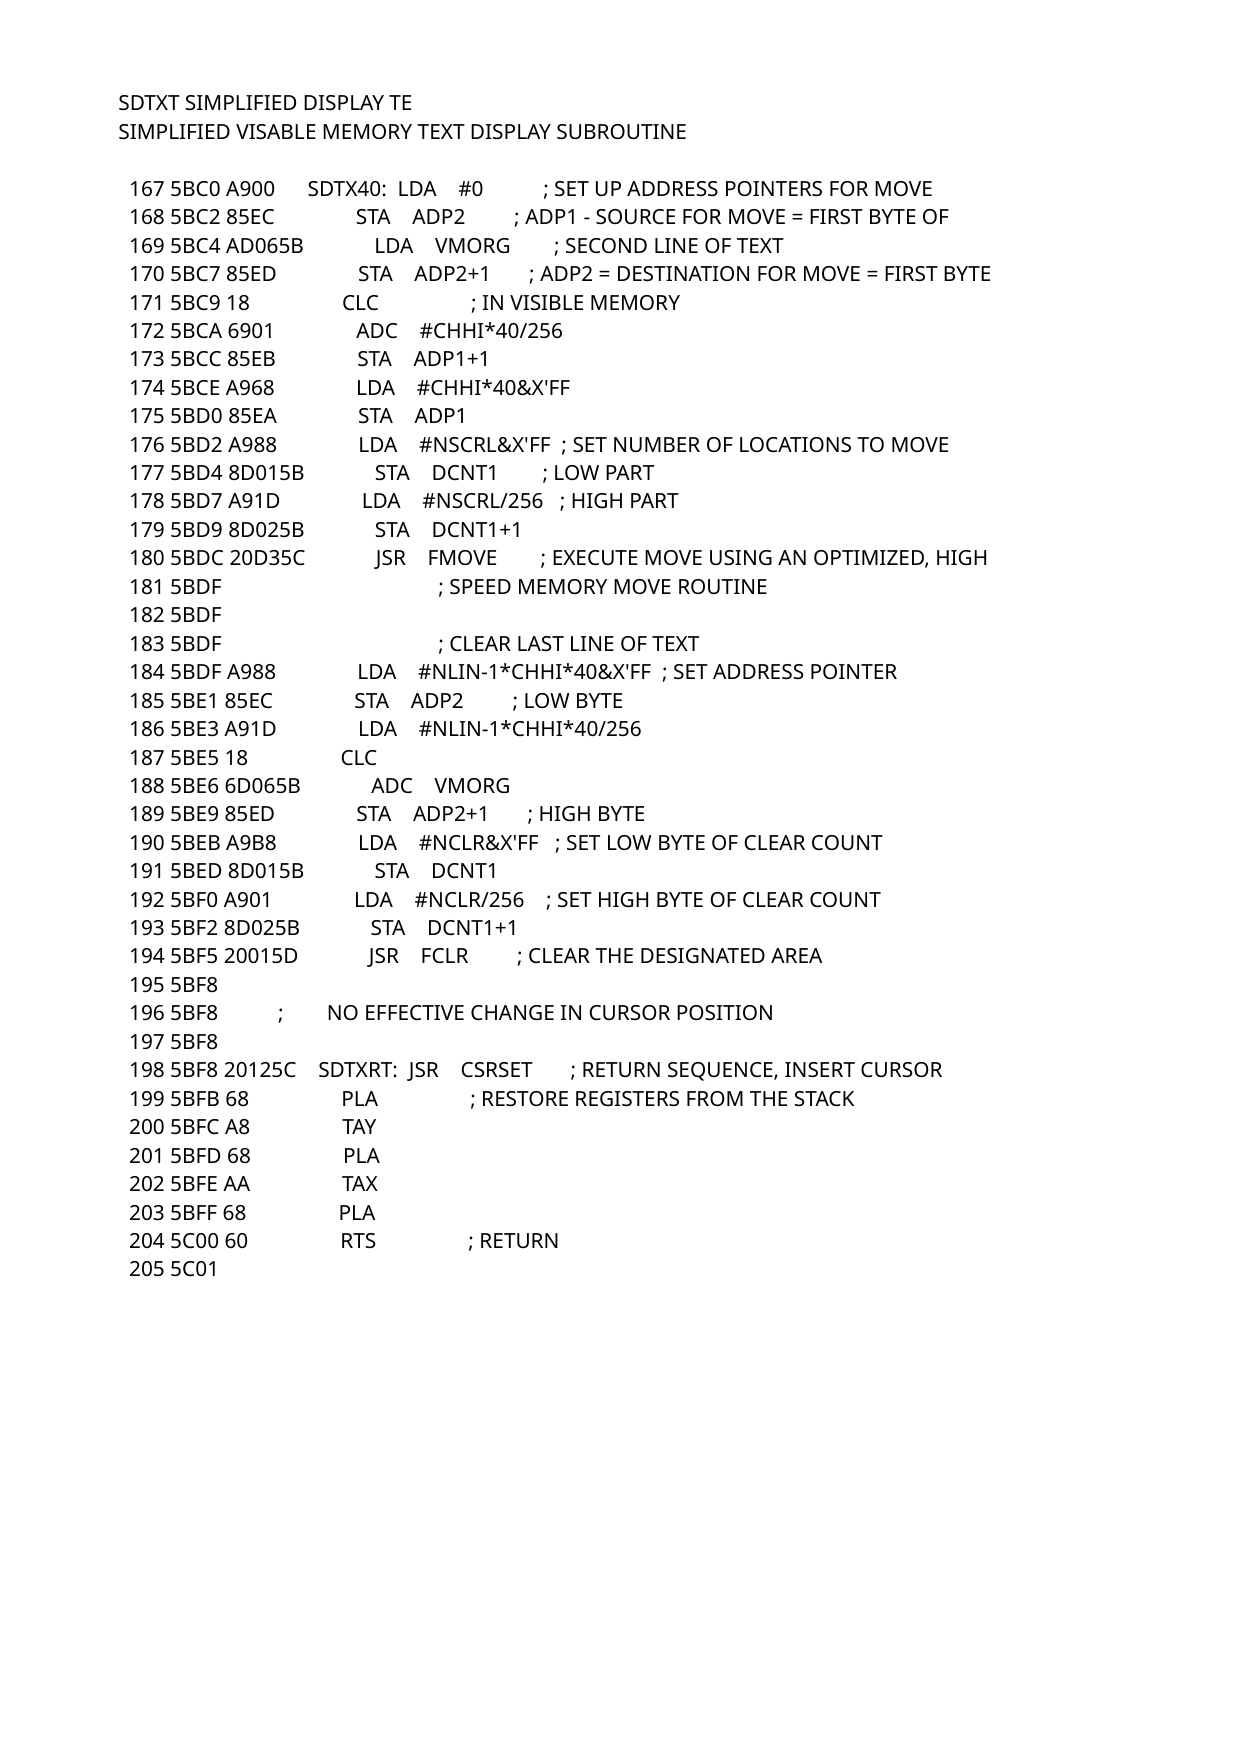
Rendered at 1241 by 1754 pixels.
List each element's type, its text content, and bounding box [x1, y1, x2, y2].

text 168 5BC2 85EC STA ADP2 ; ADP1 - SOURCE FOR MOVE = FIRST BYTE OF [118, 202, 1152, 231]
text 174 5BCE A968 LDA #CHHI*40&X'FF [118, 373, 1152, 401]
text 199 5BFB 68 PLA ; RESTORE REGISTERS FROM THE STACK [118, 1084, 1152, 1112]
text 184 5BDF A988 LDA #NLIN-1*CHHI*40&X'FF ; SET ADDRESS POINTER [118, 657, 1152, 686]
text SDTXT SIMPLIFIED DISPLAY TE [118, 88, 1152, 117]
text 178 5BD7 A91D LDA #NSCRL/256 ; HIGH PART [118, 487, 1152, 515]
text 172 5BCA 6901 ADC #CHHI*40/256 [118, 316, 1152, 344]
text 183 5BDF ; CLEAR LAST LINE OF TEXT [118, 629, 1152, 657]
text 203 5BFF 68 PLA [118, 1198, 1152, 1226]
text 189 5BE9 85ED STA ADP2+1 ; HIGH BYTE [118, 799, 1152, 828]
text 200 5BFC A8 TAY [118, 1112, 1152, 1141]
text 198 5BF8 20125C SDTXRT: JSR CSRSET ; RETURN SEQUENCE, INSERT CURSOR [118, 1055, 1152, 1084]
text SIMPLIFIED VISABLE MEMORY TEXT DISPLAY SUBROUTINE [118, 117, 1152, 145]
text 171 5BC9 18 CLC ; IN VISIBLE MEMORY [118, 288, 1152, 316]
text 186 5BE3 A91D LDA #NLIN-1*CHHI*40/256 [118, 714, 1152, 743]
text 188 5BE6 6D065B ADC VMORG [118, 771, 1152, 799]
text 202 5BFE AA TAX [118, 1169, 1152, 1198]
text 196 5BF8 ; NO EFFECTIVE CHANGE IN CURSOR POSITION [118, 998, 1152, 1027]
text 173 5BCC 85EB STA ADP1+1 [118, 344, 1152, 373]
text 185 5BE1 85EC STA ADP2 ; LOW BYTE [118, 686, 1152, 714]
text 181 5BDF ; SPEED MEMORY MOVE ROUTINE [118, 572, 1152, 600]
text 179 5BD9 8D025B STA DCNT1+1 [118, 515, 1152, 543]
text 180 5BDC 20D35C JSR FMOVE ; EXECUTE MOVE USING AN OPTIMIZED, HIGH [118, 543, 1152, 572]
text 201 5BFD 68 PLA [118, 1141, 1152, 1169]
text 204 5C00 60 RTS ; RETURN [118, 1226, 1152, 1254]
text 169 5BC4 AD065B LDA VMORG ; SECOND LINE OF TEXT [118, 231, 1152, 259]
text 195 5BF8 [118, 970, 1152, 998]
text 194 5BF5 20015D JSR FCLR ; CLEAR THE DESIGNATED AREA [118, 942, 1152, 970]
text 187 5BE5 18 CLC [118, 743, 1152, 771]
text 205 5C01 [118, 1254, 1152, 1283]
text 182 5BDF [118, 600, 1152, 629]
text 197 5BF8 [118, 1027, 1152, 1055]
text 175 5BD0 85EA STA ADP1 [118, 401, 1152, 430]
text 193 5BF2 8D025B STA DCNT1+1 [118, 913, 1152, 942]
text 170 5BC7 85ED STA ADP2+1 ; ADP2 = DESTINATION FOR MOVE = FIRST BYTE [118, 259, 1152, 288]
text 167 5BC0 A900 SDTX40: LDA #0 ; SET UP ADDRESS POINTERS FOR MOVE [118, 174, 1152, 202]
text 191 5BED 8D015B STA DCNT1 [118, 856, 1152, 885]
text 190 5BEB A9B8 LDA #NCLR&X'FF ; SET LOW BYTE OF CLEAR COUNT [118, 828, 1152, 856]
text 192 5BF0 A901 LDA #NCLR/256 ; SET HIGH BYTE OF CLEAR COUNT [118, 885, 1152, 913]
text 177 5BD4 8D015B STA DCNT1 ; LOW PART [118, 458, 1152, 487]
text 176 5BD2 A988 LDA #NSCRL&X'FF ; SET NUMBER OF LOCATIONS TO MOVE [118, 430, 1152, 458]
